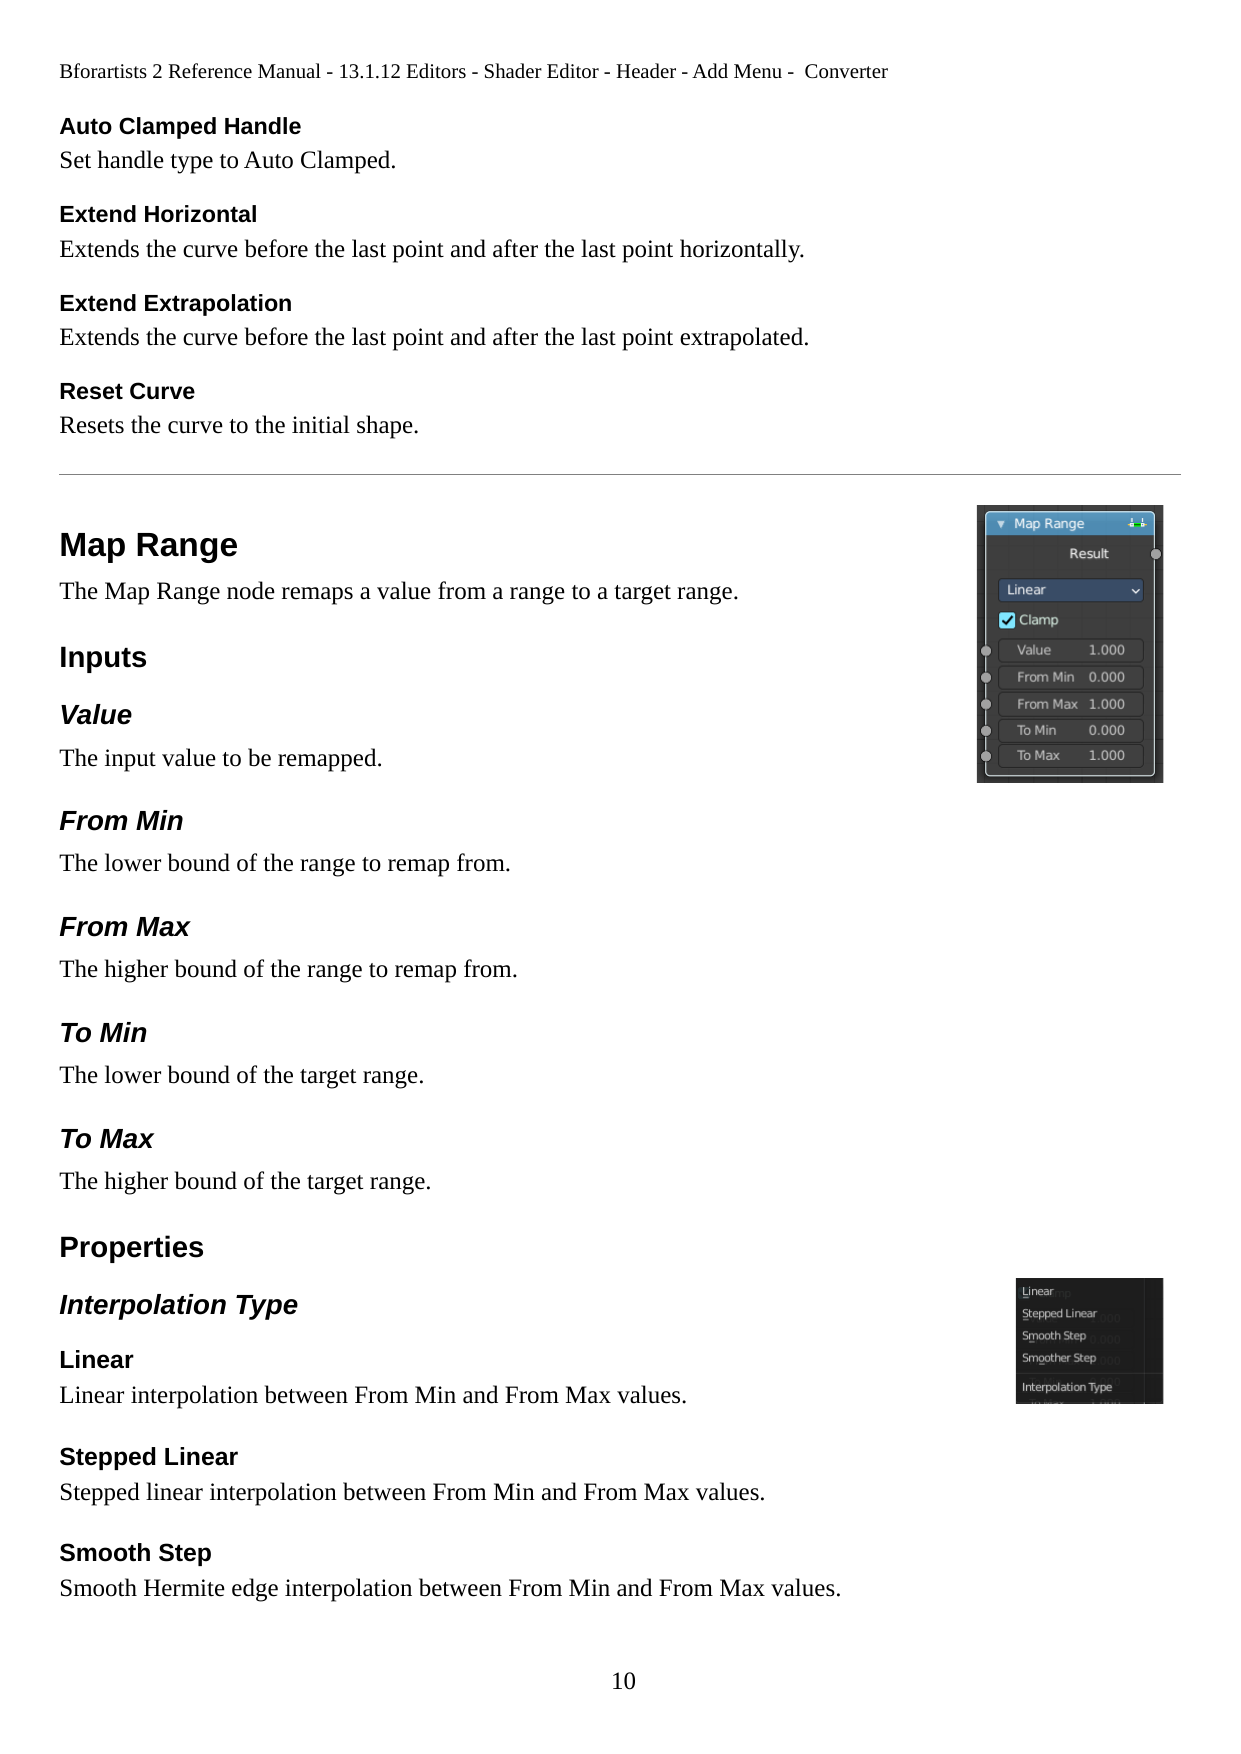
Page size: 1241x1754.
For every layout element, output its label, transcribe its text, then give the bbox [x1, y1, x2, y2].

text Smooth Hermite edge interpolation between From Min and From Max values. [59, 1573, 1181, 1602]
subtitle [1164, 698, 1181, 730]
subtitle Properties [59, 1230, 1181, 1264]
subtitle Smooth Step [59, 1538, 1181, 1567]
subtitle [1164, 639, 1181, 673]
subtitle From Max [59, 910, 1181, 942]
text Extends the curve before the last point and after the last point horizontally. [59, 234, 1181, 263]
picture [976, 505, 1164, 783]
subtitle Extend Horizontal [59, 201, 1181, 228]
subtitle Auto Clamped Handle [59, 113, 1181, 139]
text The higher bound of the range to remap from. [59, 954, 1181, 983]
text The lower bound of the target range. [59, 1060, 1181, 1089]
subtitle Value [59, 698, 976, 730]
subtitle To Min [59, 1016, 1181, 1048]
picture [1015, 1278, 1164, 1404]
text Extends the curve before the last point and after the last point extrapolated. [59, 322, 1181, 351]
subtitle [1164, 1346, 1181, 1374]
text Stepped linear interpolation between From Min and From Max values. [59, 1477, 1181, 1506]
subtitle To Max [59, 1122, 1181, 1154]
subtitle Map Range [59, 525, 976, 563]
subtitle Linear [59, 1346, 1015, 1374]
subtitle [1164, 1289, 1181, 1321]
subtitle From Min [59, 804, 1181, 836]
subtitle Reset Curve [59, 378, 1181, 404]
subtitle Inputs [59, 639, 976, 673]
text Linear interpolation between From Min and From Max values. [59, 1380, 1181, 1409]
text The higher bound of the target range. [59, 1166, 1181, 1195]
subtitle Stepped Linear [59, 1442, 1181, 1471]
subtitle [1164, 525, 1181, 563]
text The lower bound of the range to remap from. [59, 848, 1181, 877]
text Set handle type to Auto Clamped. [59, 146, 1181, 174]
text The Map Range node remaps a value from a range to a target range. [59, 576, 976, 604]
text Resets the curve to the initial shape. [59, 411, 1181, 439]
text The input value to be remapped. [59, 743, 976, 771]
subtitle Interpolation Type [59, 1289, 1015, 1321]
subtitle Extend Extrapolation [59, 289, 1181, 316]
